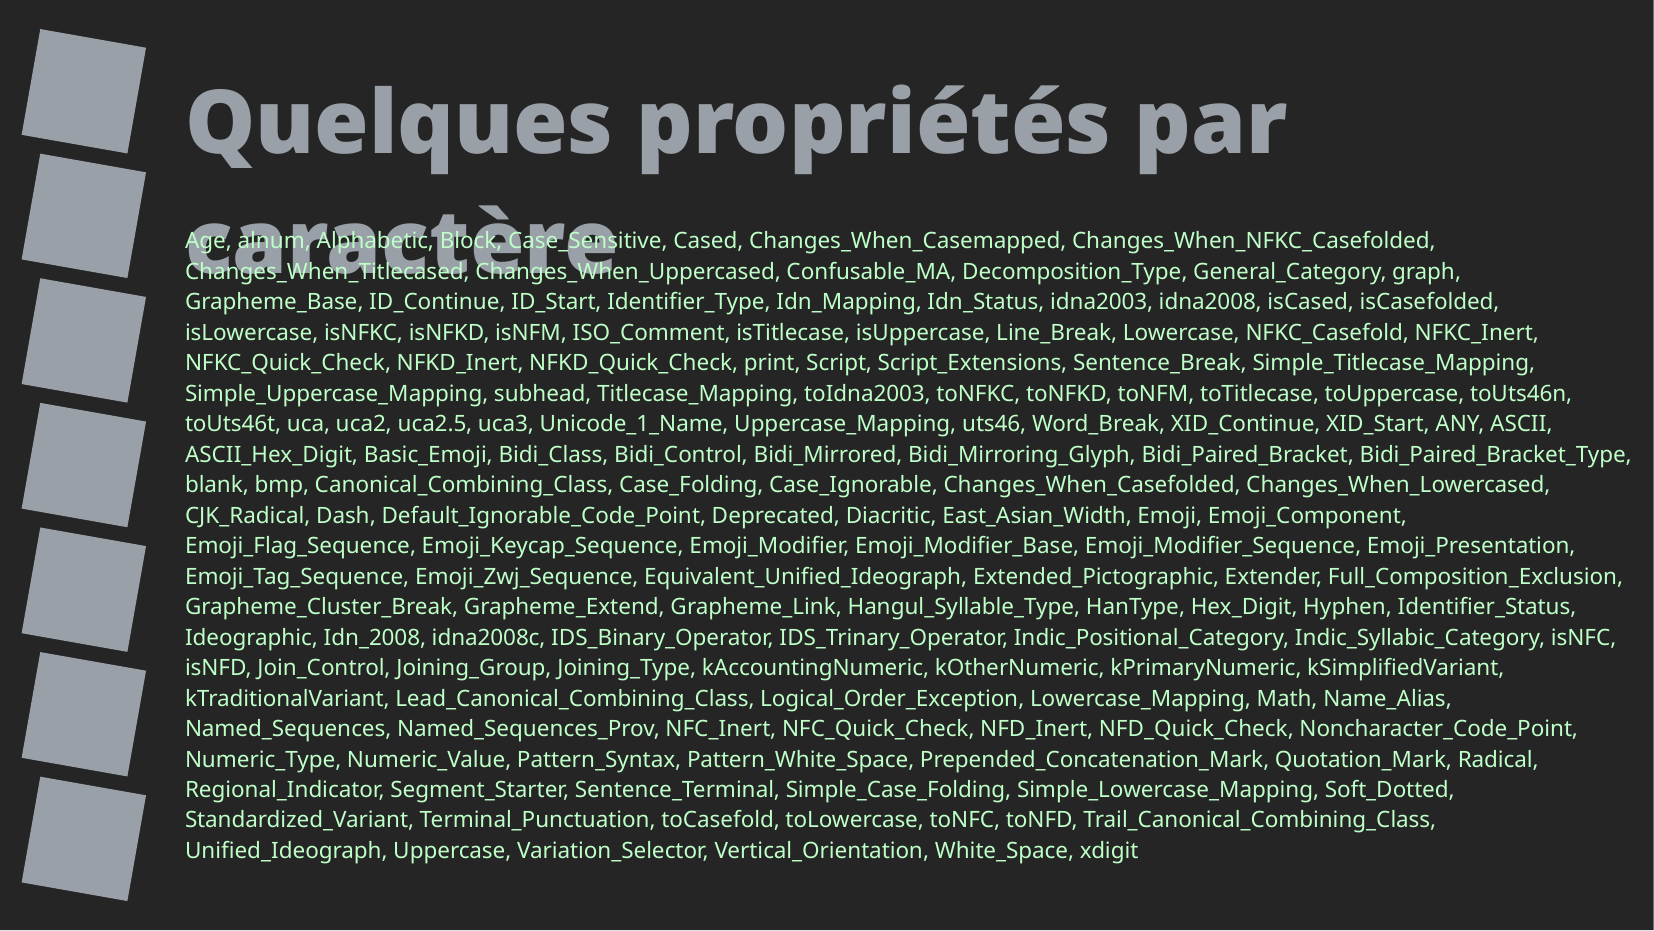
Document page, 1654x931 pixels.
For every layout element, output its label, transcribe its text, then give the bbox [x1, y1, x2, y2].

title Quelques propriétés par caractère [184, 59, 1654, 154]
list Age, alnum, Alphabetic, Block, Case_Sensitive, Cased, Changes_When_Casemapped, Changes_When_NFKC_Casefolded, Changes_When_Titlecased, Changes_When_Uppercased, Confusable_MA, Decomposition_Type, General_Category, graph, Grapheme_Base, ID_Continue, ID_Start, Identifier_Type, Idn_Mapping, Idn_Status, idna2003, idna2008, isCased, isCasefolded, isLowercase, isNFKC, isNFKD, isNFM, ISO_Comment, isTitlecase, isUppercase, Line_Break, Lowercase, NFKC_Casefold, NFKC_Inert, NFKC_Quick_Check, NFKD_Inert, NFKD_Quick_Check, print, Script, Script_Extensions, Sentence_Break, Simple_Titlecase_Mapping, Simple_Uppercase_Mapping, subhead, Titlecase_Mapping, toIdna2003, toNFKC, toNFKD, toNFM, toTitlecase, toUppercase, toUts46n, toUts46t, uca, uca2, uca2.5, uca3, Unicode_1_Name, Uppercase_Mapping, uts46, Word_Break, XID_Continue, XID_Start, ANY, ASCII, ASCII_Hex_Digit, Basic_Emoji, Bidi_Class, Bidi_Control, Bidi_Mirrored, Bidi_Mirroring_Glyph, Bidi_Paired_Bracket, Bidi_Paired_Bracket_Type, blank, bmp, Canonical_Combining_Class, Case_Folding, Case_Ignorable, Changes_When_Casefolded, Changes_When_Lowercased, CJK_Radical, Dash, Default_Ignorable_Code_Point, Deprecated, Diacritic, East_Asian_Width, Emoji, Emoji_Component, Emoji_Flag_Sequence, Emoji_Keycap_Sequence, Emoji_Modifier, Emoji_Modifier_Base, Emoji_Modifier_Sequence, Emoji_Presentation, Emoji_Tag_Sequence, Emoji_Zwj_Sequence, Equivalent_Unified_Ideograph, Extended_Pictographic, Extender, Full_Composition_Exclusion, Grapheme_Cluster_Break, Grapheme_Extend, Grapheme_Link, Hangul_Syllable_Type, HanType, Hex_Digit, Hyphen, Identifier_Status, Ideographic, Idn_2008, idna2008c, IDS_Binary_Operator, IDS_Trinary_Operator, Indic_Positional_Category, Indic_Syllabic_Category, isNFC, isNFD, Join_Control, Joining_Group, Joining_Type, kAccountingNumeric, kOtherNumeric, kPrimaryNumeric, kSimplifiedVariant, kTraditionalVariant, Lead_Canonical_Combining_Class, Logical_Order_Exception, Lowercase_Mapping, Math, Name_Alias, Named_Sequences, Named_Sequences_Prov, NFC_Inert, NFC_Quick_Check, NFD_Inert, NFD_Quick_Check, Noncharacter_Code_Point, Numeric_Type, Numeric_Value, Pattern_Syntax, Pattern_White_Space, Prepended_Concatenation_Mark, Quotation_Mark, Radical, Regional_Indicator, Segment_Starter, Sentence_Terminal, Simple_Case_Folding, Simple_Lowercase_Mapping, Soft_Dotted, Standardized_Variant, Terminal_Punctuation, toCasefold, toLowercase, toNFC, toNFD, Trail_Canonical_Combining_Class, Unified_Ideograph, Uppercase, Variation_Selector, Vertical_Orientation, White_Space, xdigit [184, 225, 1636, 901]
